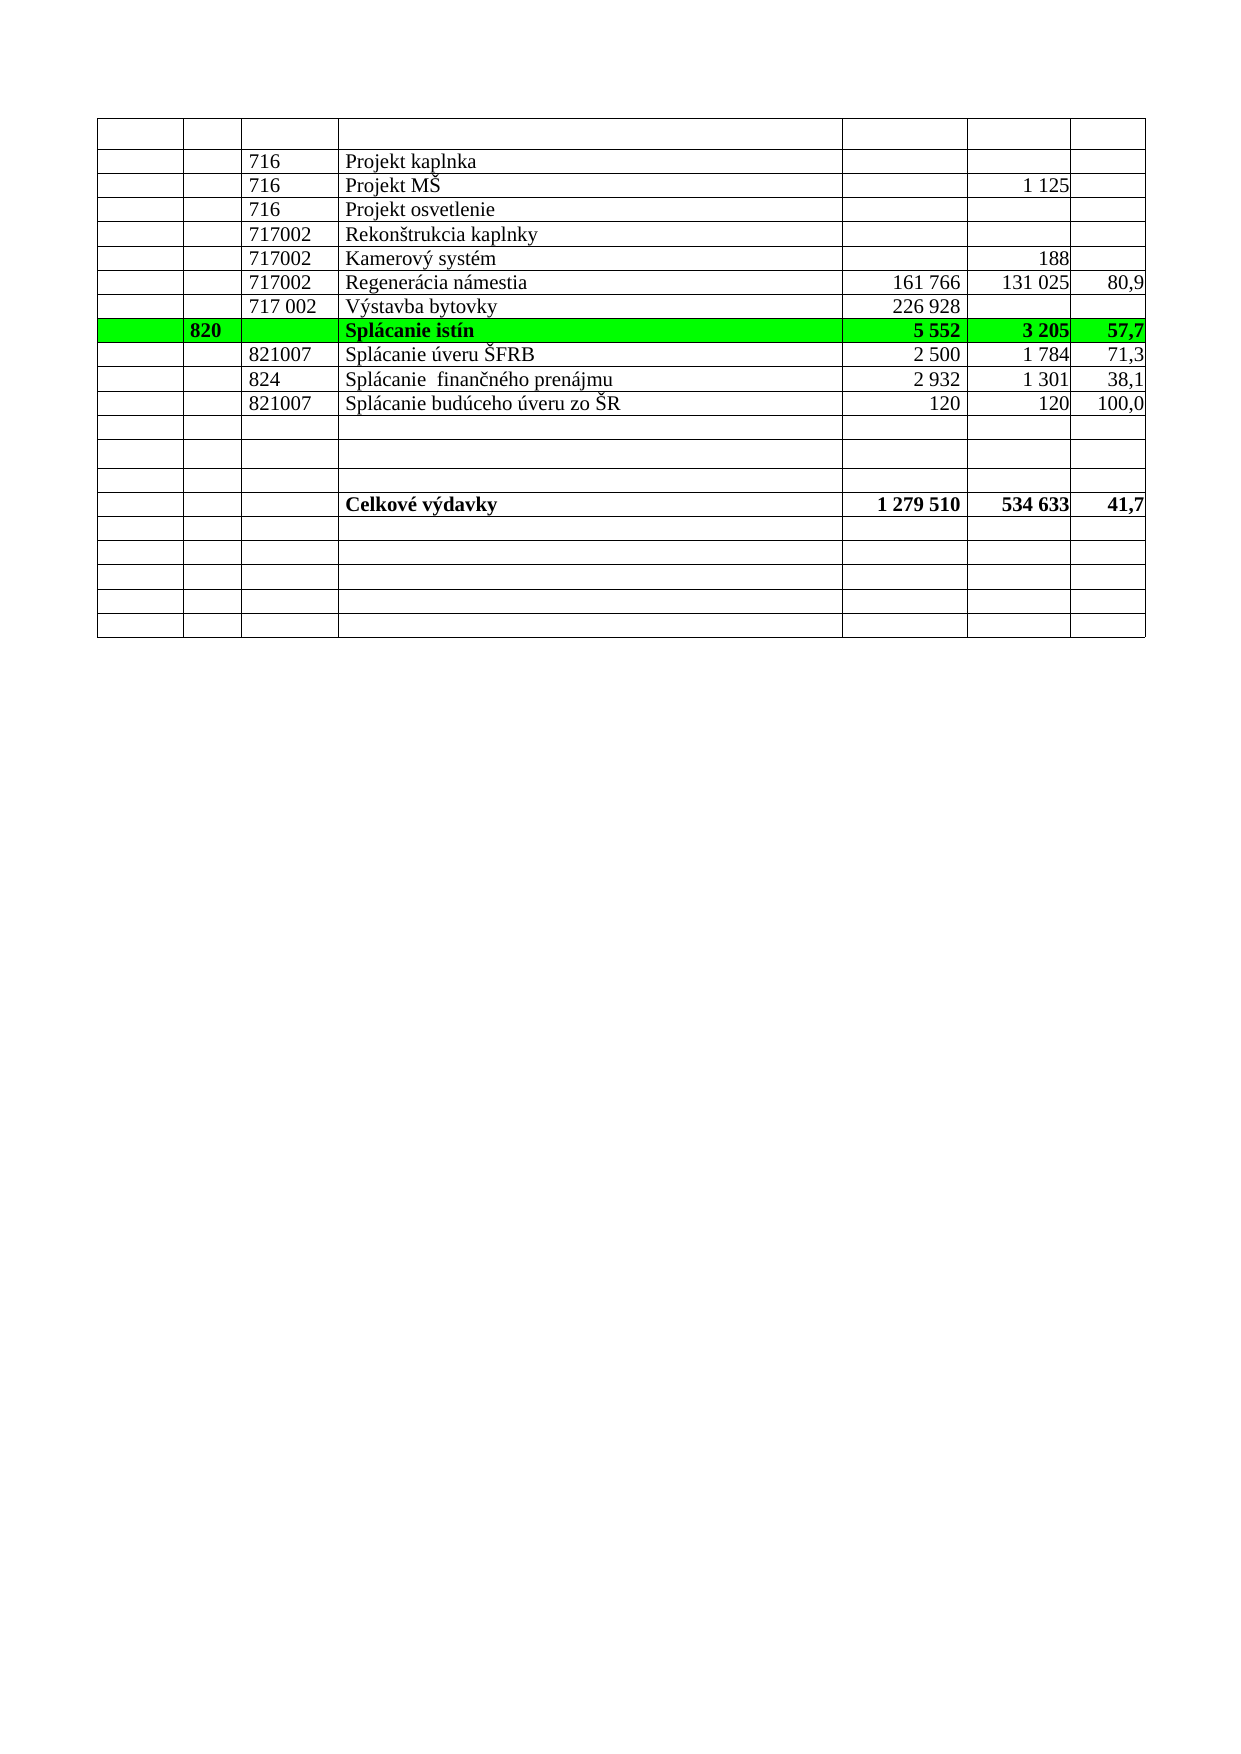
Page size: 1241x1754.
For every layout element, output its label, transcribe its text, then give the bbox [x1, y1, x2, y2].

table_cell [843, 119, 967, 149]
table_cell [98, 247, 183, 270]
table_cell [1071, 150, 1145, 173]
table_cell [98, 469, 183, 492]
table_cell [242, 440, 338, 468]
table_cell [242, 319, 338, 342]
table_cell [1071, 614, 1145, 637]
table_cell [98, 319, 183, 342]
table_cell [242, 565, 338, 588]
table_cell [184, 343, 241, 366]
table_cell [1071, 416, 1145, 439]
table_cell [843, 174, 967, 197]
table_cell 5 552 [843, 319, 967, 342]
table_cell [843, 590, 967, 613]
table_cell [968, 590, 1070, 613]
table_cell [98, 590, 183, 613]
table_cell [242, 541, 338, 564]
table_cell [98, 174, 183, 197]
table_cell Výstavba bytovky [339, 295, 842, 318]
table_cell Splácanie finančného prenájmu [339, 367, 842, 391]
table_cell [98, 541, 183, 564]
table_cell [1071, 440, 1145, 468]
table_cell [843, 440, 967, 468]
table_cell [339, 119, 842, 149]
table_cell [242, 119, 338, 149]
table_cell Splácanie budúceho úveru zo ŠR [339, 392, 842, 415]
table_cell 2 500 [843, 343, 967, 366]
table_cell [98, 119, 183, 149]
table_cell Projekt MŠ [339, 174, 842, 197]
table_cell 38,1 [1071, 367, 1145, 391]
table_cell 3 205 [968, 319, 1070, 342]
table_cell 57,7 [1071, 319, 1145, 342]
table_cell [968, 222, 1070, 246]
table_cell [843, 541, 967, 564]
table_cell [968, 517, 1070, 540]
table_cell [98, 343, 183, 366]
table_cell 1 125 [968, 174, 1070, 197]
table_cell [968, 541, 1070, 564]
table_cell [98, 198, 183, 221]
table_cell [339, 517, 842, 540]
table_cell 188 [968, 247, 1070, 270]
table_cell [98, 271, 183, 294]
table_cell [184, 440, 241, 468]
table_cell [843, 614, 967, 637]
table_cell [339, 469, 842, 492]
table_cell [184, 174, 241, 197]
table_cell 717002 [242, 271, 338, 294]
table_cell [98, 367, 183, 391]
table_cell [968, 440, 1070, 468]
table_cell [184, 565, 241, 588]
table_cell [843, 416, 967, 439]
table_cell [98, 416, 183, 439]
table_cell [843, 222, 967, 246]
table_cell [843, 198, 967, 221]
table_cell [184, 493, 241, 516]
table_cell [242, 469, 338, 492]
table_cell [184, 367, 241, 391]
table_cell [242, 517, 338, 540]
table_cell [184, 614, 241, 637]
table_cell 820 [184, 319, 241, 342]
table_cell [184, 271, 241, 294]
table_cell [1071, 222, 1145, 246]
table_cell 226 928 [843, 295, 967, 318]
table_cell 80,9 [1071, 271, 1145, 294]
table_cell 161 766 [843, 271, 967, 294]
table_cell Projekt kaplnka [339, 150, 842, 173]
table_cell [1071, 295, 1145, 318]
table_cell [1071, 119, 1145, 149]
table_cell [843, 517, 967, 540]
table_cell 716 [242, 150, 338, 173]
table_cell [184, 590, 241, 613]
table_cell [339, 440, 842, 468]
table_cell 100,0 [1071, 392, 1145, 415]
table_cell [242, 493, 338, 516]
table_cell [184, 247, 241, 270]
table_cell [184, 222, 241, 246]
table_cell Projekt osvetlenie [339, 198, 842, 221]
table_cell [1071, 517, 1145, 540]
table_cell [843, 565, 967, 588]
table_cell 717002 [242, 247, 338, 270]
table_cell 824 [242, 367, 338, 391]
table_cell [1071, 590, 1145, 613]
table_cell [968, 416, 1070, 439]
table_cell [184, 469, 241, 492]
table_cell Regenerácia námestia [339, 271, 842, 294]
table_cell Splácanie úveru ŠFRB [339, 343, 842, 366]
table_cell [98, 150, 183, 173]
table_cell [184, 295, 241, 318]
table_cell [98, 392, 183, 415]
table_cell [968, 150, 1070, 173]
table_cell [1071, 565, 1145, 588]
table_cell [98, 565, 183, 588]
table_cell 120 [968, 392, 1070, 415]
table_cell [339, 590, 842, 613]
table_cell [339, 565, 842, 588]
table_cell [98, 440, 183, 468]
table_cell 131 025 [968, 271, 1070, 294]
table_cell 1 784 [968, 343, 1070, 366]
table_cell 821007 [242, 392, 338, 415]
table_cell 41,7 [1071, 493, 1145, 516]
table_cell Kamerový systém [339, 247, 842, 270]
table_cell [184, 392, 241, 415]
table_cell [843, 150, 967, 173]
table_cell [184, 119, 241, 149]
table_cell 1 279 510 [843, 493, 967, 516]
table_cell [339, 614, 842, 637]
table_cell [1071, 174, 1145, 197]
table_cell Splácanie istín [339, 319, 842, 342]
table_cell [184, 416, 241, 439]
table_cell 71,3 [1071, 343, 1145, 366]
table_cell [98, 222, 183, 246]
table_cell Celkové výdavky [339, 493, 842, 516]
table_cell [98, 614, 183, 637]
table_cell [242, 416, 338, 439]
table_cell [184, 150, 241, 173]
table_cell [98, 493, 183, 516]
table_cell [242, 590, 338, 613]
table_cell 716 [242, 174, 338, 197]
table_cell [968, 469, 1070, 492]
table_cell [98, 295, 183, 318]
table_cell [1071, 247, 1145, 270]
table_cell 717002 [242, 222, 338, 246]
table_cell 2 932 [843, 367, 967, 391]
table_cell Rekonštrukcia kaplnky [339, 222, 842, 246]
table_cell [968, 198, 1070, 221]
table_cell [184, 517, 241, 540]
table_cell 821007 [242, 343, 338, 366]
table_cell [242, 614, 338, 637]
table_cell [968, 295, 1070, 318]
table_cell 716 [242, 198, 338, 221]
table_cell [1071, 198, 1145, 221]
table_cell [968, 119, 1070, 149]
table_cell 717 002 [242, 295, 338, 318]
table_cell 120 [843, 392, 967, 415]
table_cell [843, 469, 967, 492]
table_cell [843, 247, 967, 270]
table_cell [184, 541, 241, 564]
table_cell 1 301 [968, 367, 1070, 391]
table_cell [339, 416, 842, 439]
table_cell [98, 517, 183, 540]
table_cell [968, 565, 1070, 588]
table_cell [968, 614, 1070, 637]
table_cell [1071, 541, 1145, 564]
table_cell [1071, 469, 1145, 492]
table_cell [184, 198, 241, 221]
table_cell 534 633 [968, 493, 1070, 516]
table_cell [339, 541, 842, 564]
